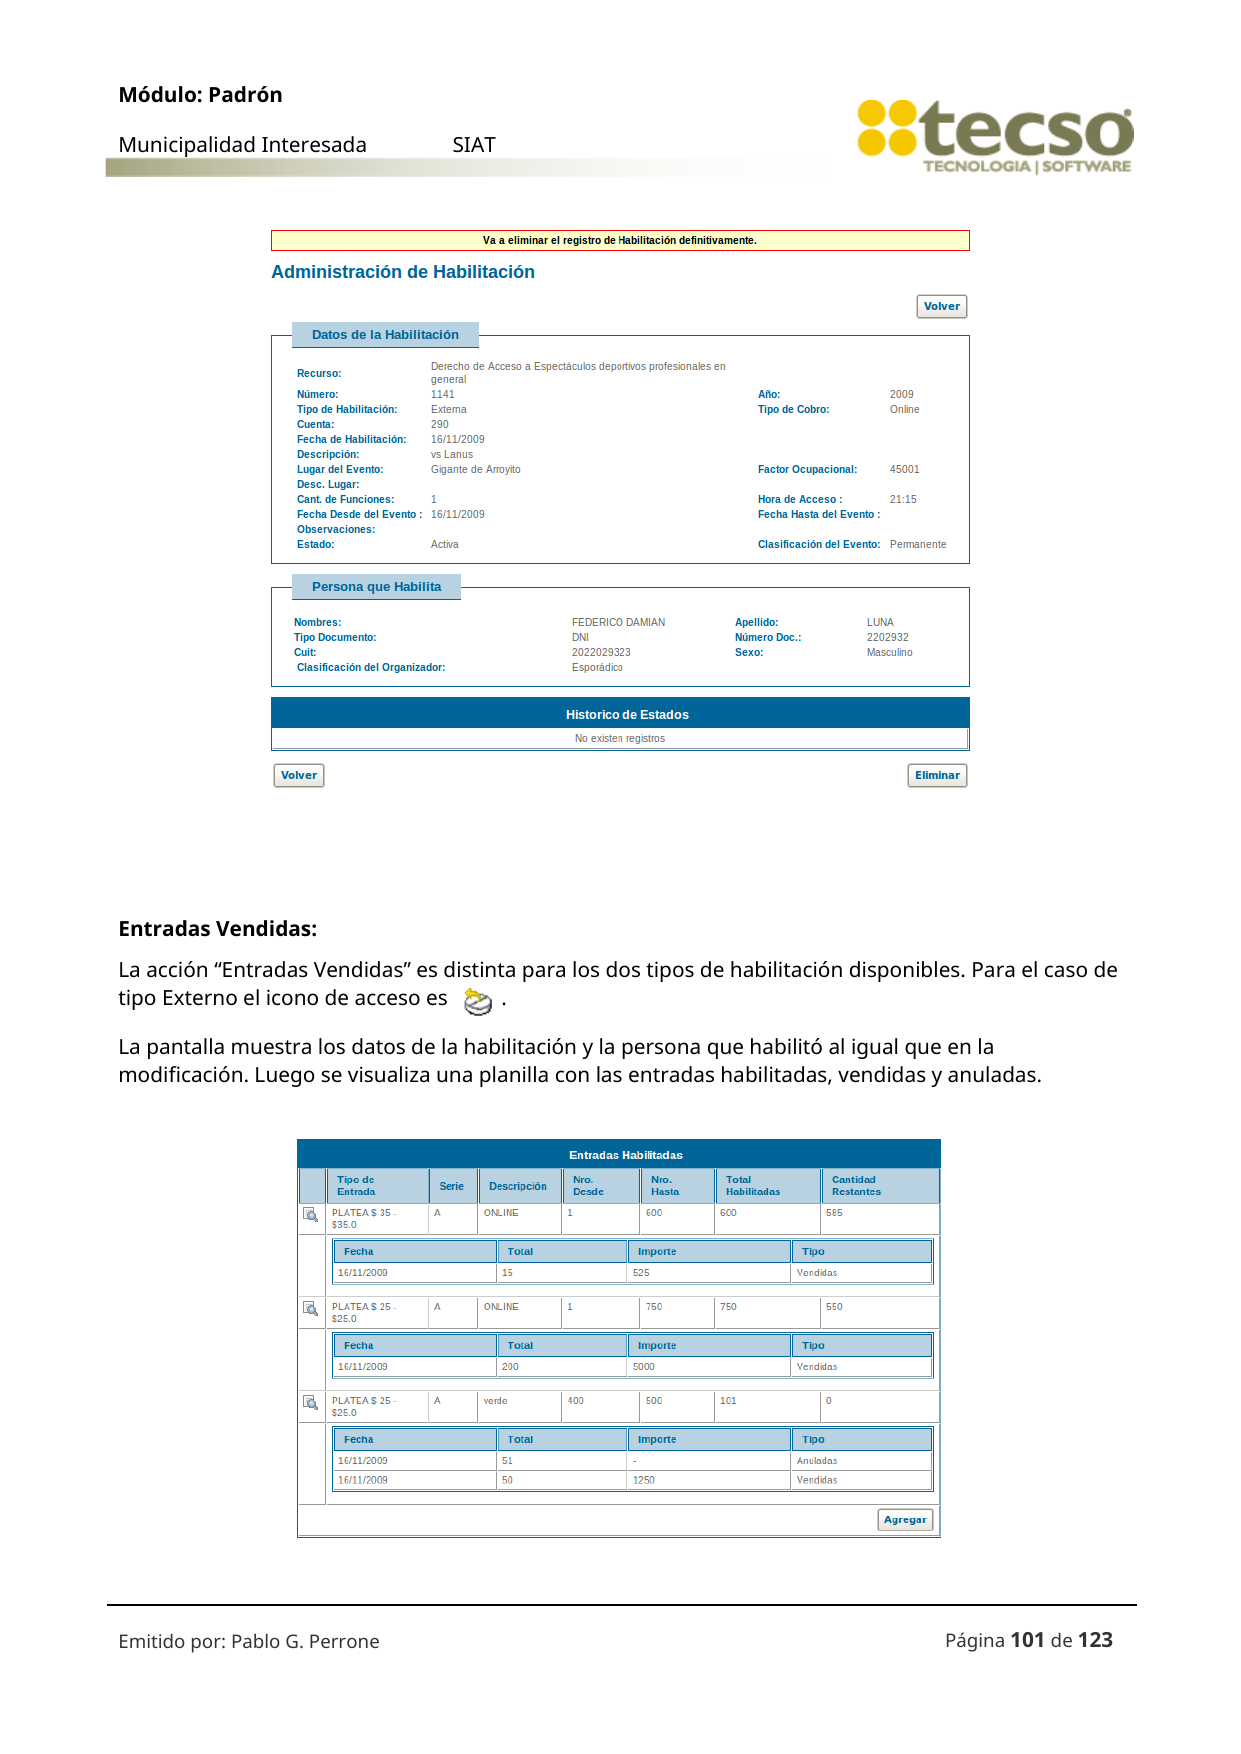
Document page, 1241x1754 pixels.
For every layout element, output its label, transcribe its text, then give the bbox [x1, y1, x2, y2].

text La pantalla muestra los datos de la habilitación y la persona que habilitó al igual que en la modificación. Luego se visualiza una planilla con las entradas habilitadas, vendidas y anuladas. [118, 1032, 1122, 1089]
picture [289, 1133, 952, 1542]
picture [255, 217, 985, 796]
text Entradas Vendidas: [118, 914, 1122, 942]
picture [458, 988, 496, 1020]
text La acción “Entradas Vendidas” es distinta para los dos tipos de habilitación disponibles. Para el caso de tipo Externo el icono de acceso es . [118, 955, 1122, 1019]
picture [105, 100, 1134, 177]
